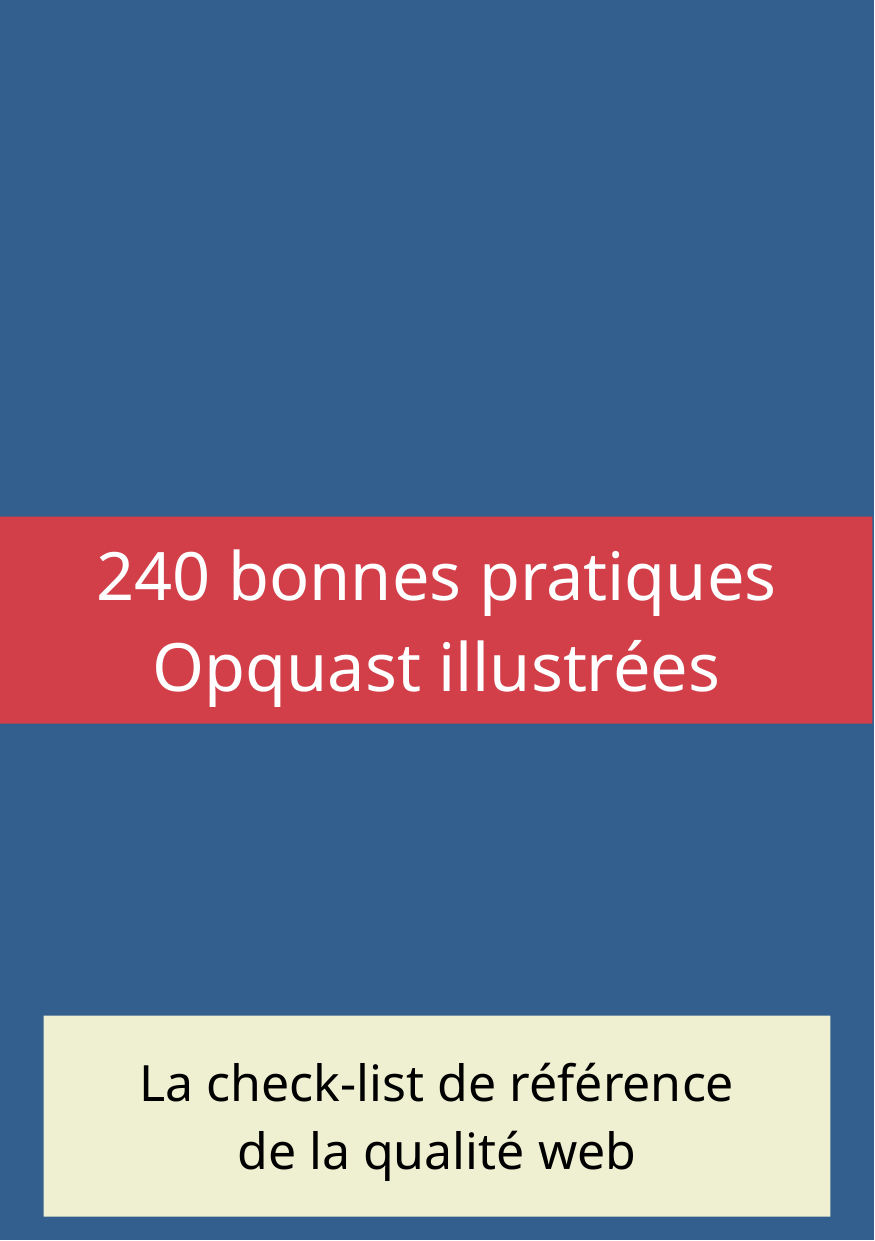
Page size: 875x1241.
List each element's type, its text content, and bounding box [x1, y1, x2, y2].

subtitle La check-list de référence de la qualité web [43, 1015, 831, 1217]
title 240 bonnes pratiques Opquast illustrées [43, 516, 831, 724]
